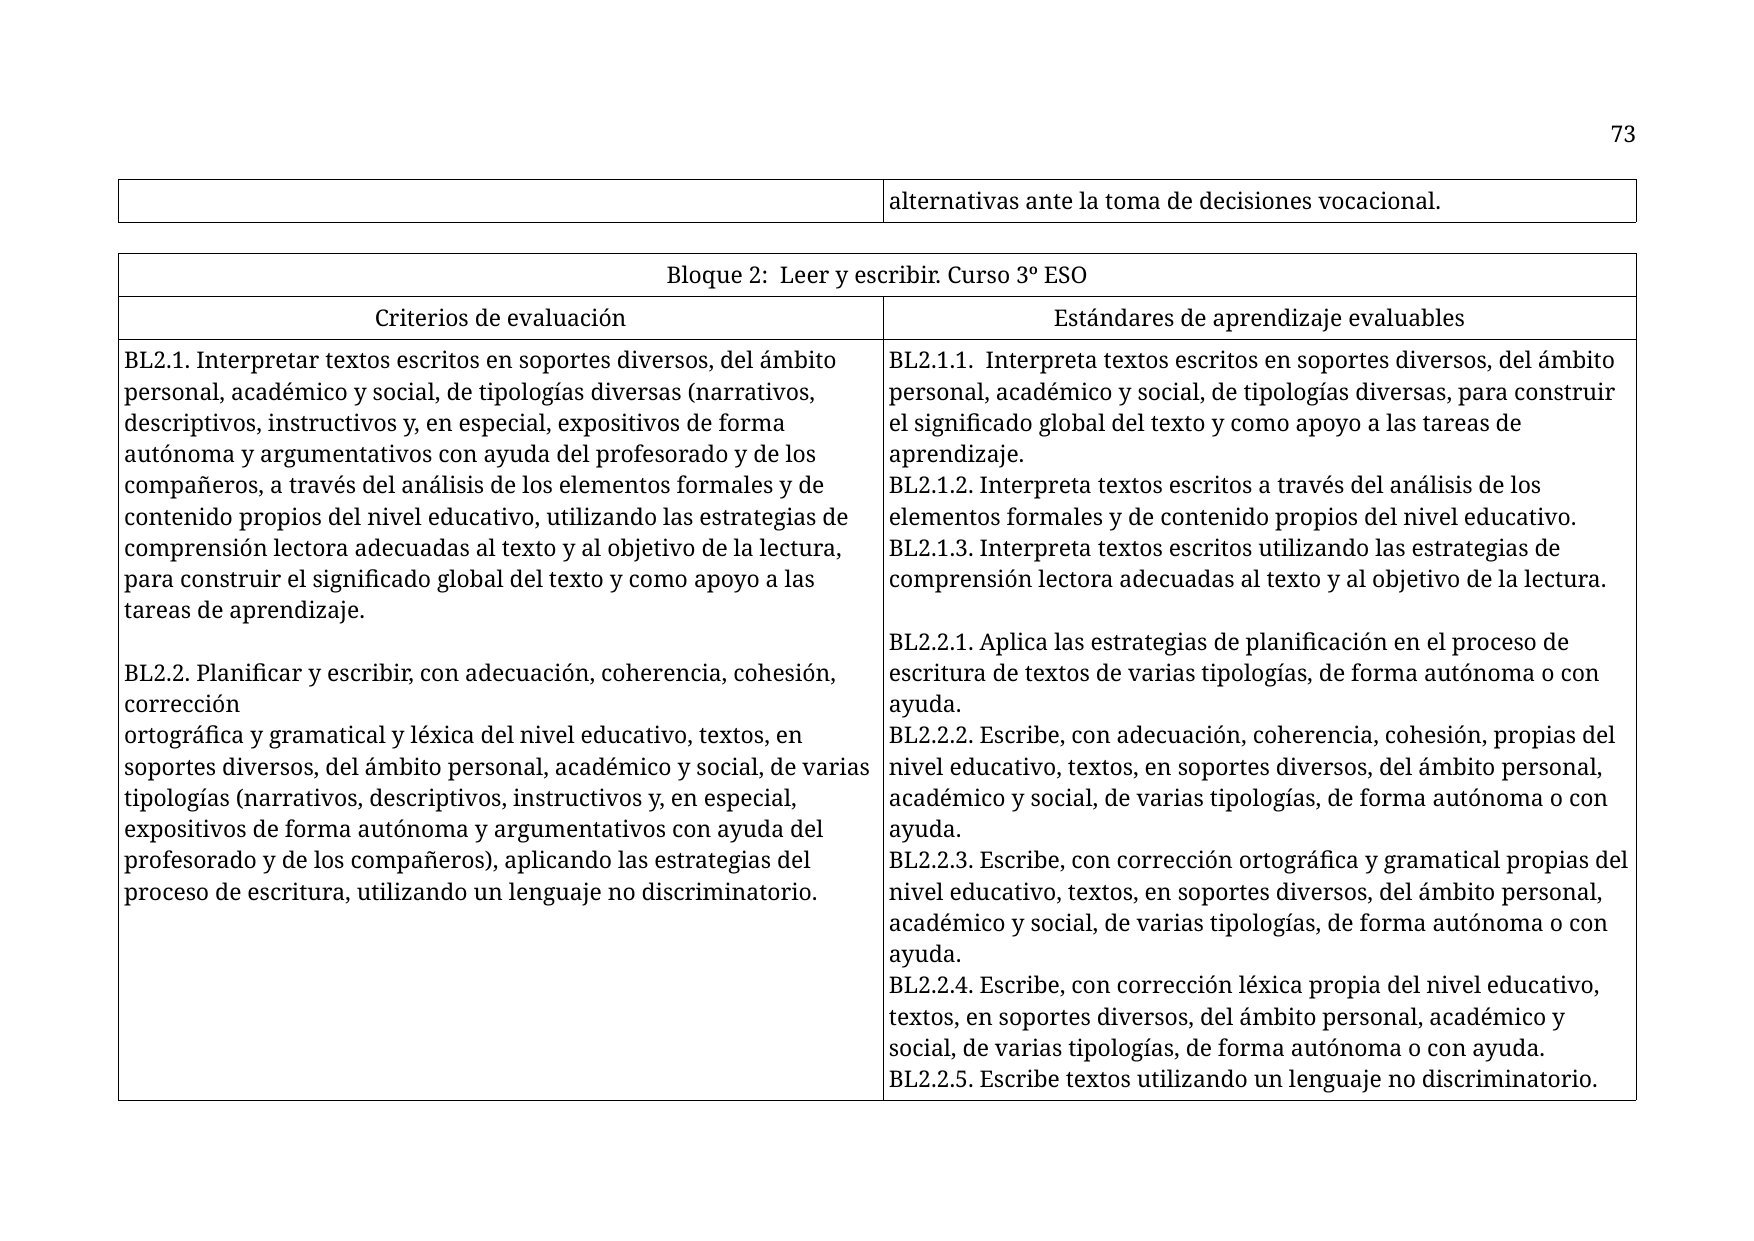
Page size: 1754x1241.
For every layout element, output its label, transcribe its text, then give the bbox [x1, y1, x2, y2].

table_header Bloque 2: Leer y escribir. Curso 3º ESO [119, 254, 1636, 296]
table_cell alternativas ante la toma de decisiones vocacional. [884, 180, 1636, 222]
table_cell BL2.1.1. Interpreta textos escritos en soportes diversos, del ámbito personal, académico y social, de tipologías diversas, para construir el significado global del texto y como apoyo a las tareas de aprendizaje. BL2.1.2. Interpreta textos escritos a través del análisis de los elementos formales y de contenido propios del nivel educativo. BL2.1.3. Interpreta textos escritos utilizando las estrategias de comprensión lectora adecuadas al texto y al objetivo de la lectura. BL2.2.1. Aplica las estrategias de planificación en el proceso de escritura de textos de varias tipologías, de forma autónoma o con ayuda. BL2.2.2. Escribe, con adecuación, coherencia, cohesión, propias del nivel educativo, textos, en soportes diversos, del ámbito personal, académico y social, de varias tipologías, de forma autónoma o con ayuda. BL2.2.3. Escribe, con corrección ortográfica y gramatical propias del nivel educativo, textos, en soportes diversos, del ámbito personal, académico y social, de varias tipologías, de forma autónoma o con ayuda. BL2.2.4. Escribe, con corrección léxica propia del nivel educativo, textos, en soportes diversos, del ámbito personal, académico y social, de varias tipologías, de forma autónoma o con ayuda. BL2.2.5. Escribe textos utilizando un lenguaje no discriminatorio. [884, 340, 1636, 1100]
table_cell Estándares de aprendizaje evaluables [884, 297, 1636, 339]
table_cell BL2.1. Interpretar textos escritos en soportes diversos, del ámbito personal, académico y social, de tipologías diversas (narrativos, descriptivos, instructivos y, en especial, expositivos de forma autónoma y argumentativos con ayuda del profesorado y de los compañeros, a través del análisis de los elementos formales y de contenido propios del nivel educativo, utilizando las estrategias de comprensión lectora adecuadas al texto y al objetivo de la lectura, para construir el significado global del texto y como apoyo a las tareas de aprendizaje. BL2.2. Planificar y escribir, con adecuación, coherencia, cohesión, corrección ortográfica y gramatical y léxica del nivel educativo, textos, en soportes diversos, del ámbito personal, académico y social, de varias tipologías (narrativos, descriptivos, instructivos y, en especial, expositivos de forma autónoma y argumentativos con ayuda del profesorado y de los compañeros), aplicando las estrategias del proceso de escritura, utilizando un lenguaje no discriminatorio. [119, 340, 883, 1100]
table_cell Criterios de evaluación [119, 297, 883, 339]
